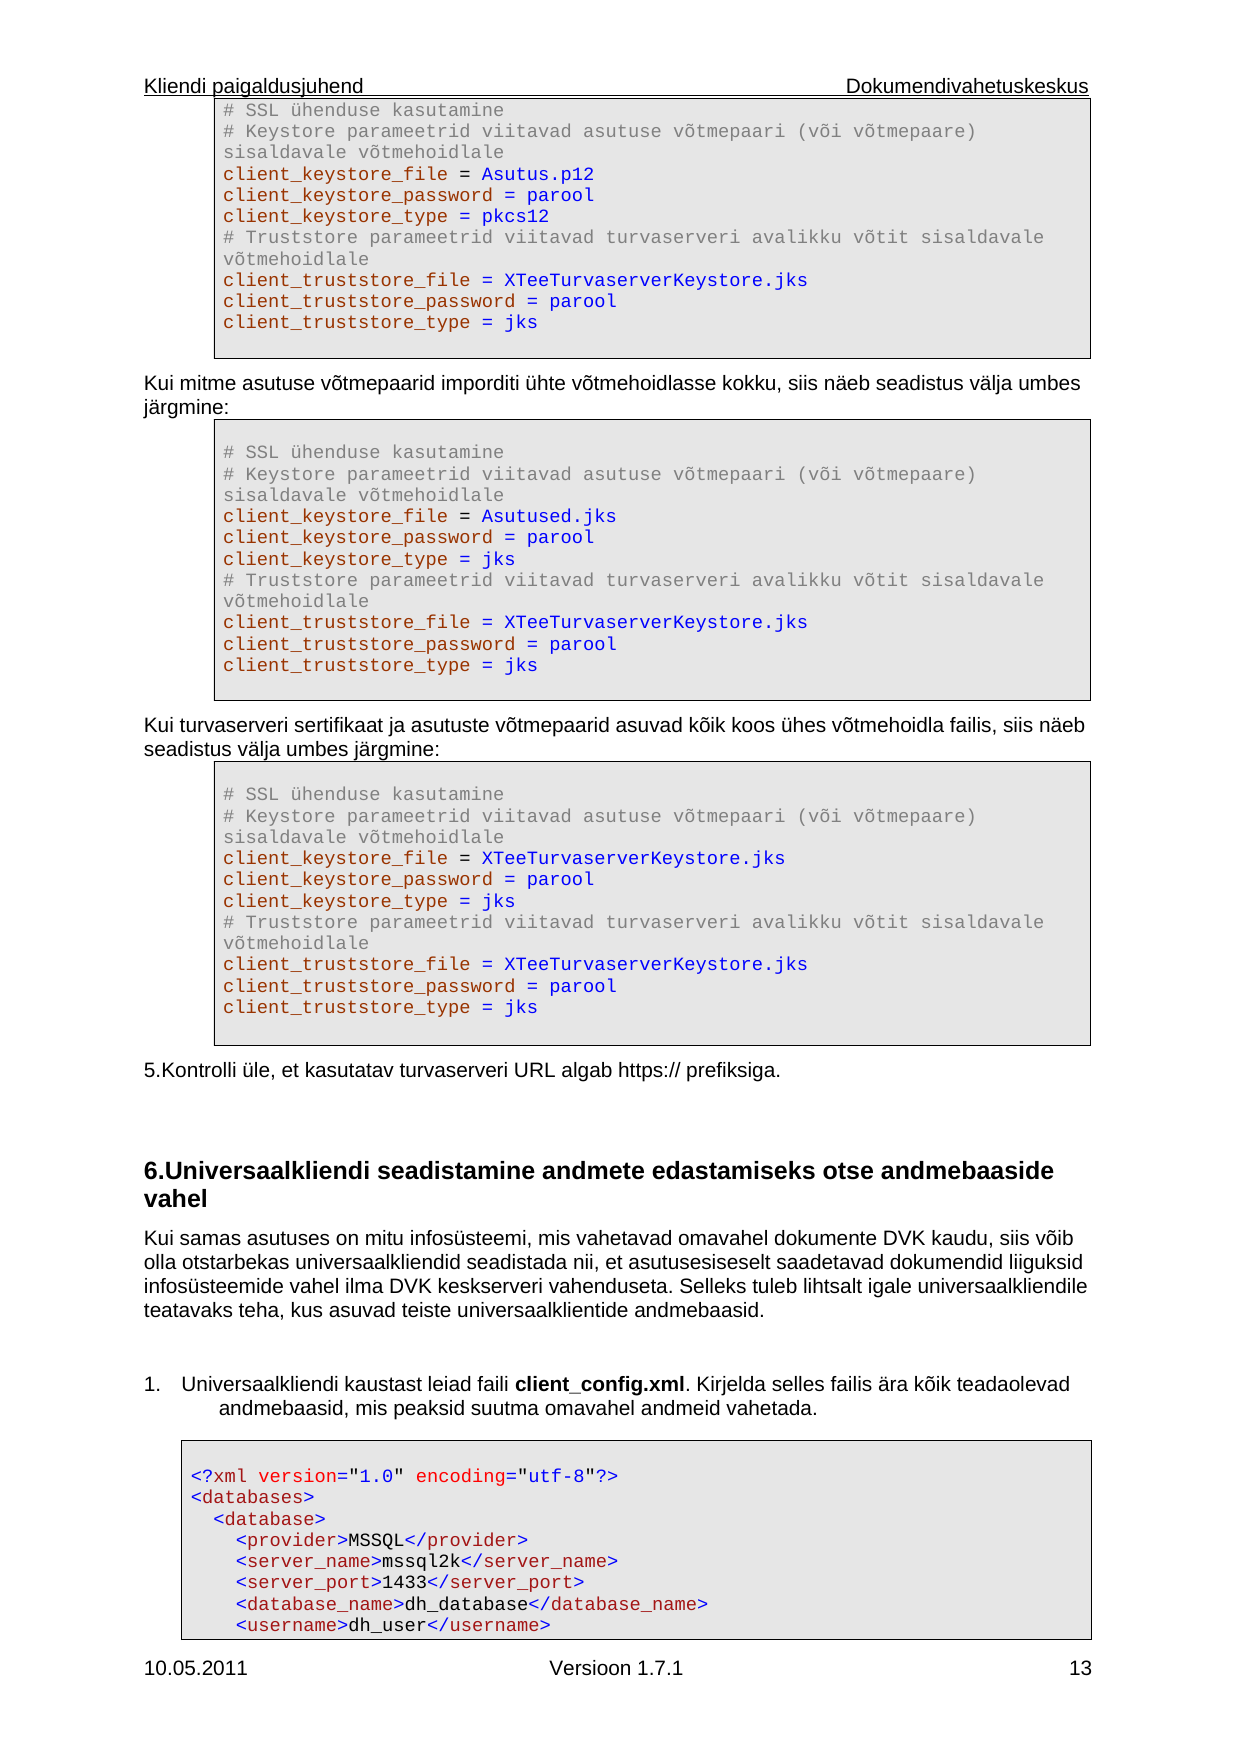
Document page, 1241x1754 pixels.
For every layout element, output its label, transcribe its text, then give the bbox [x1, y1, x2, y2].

text <?xml version="1.0" encoding="utf-8"?> [182, 1464, 1091, 1485]
text # Truststore parameetrid viitavad turvaserveri avalikku võtit sisaldavale võtmehoidlale [215, 909, 1090, 952]
text client_truststore_password = parool [215, 631, 1090, 652]
text client_truststore_file = XTeeTurvaserverKeystore.jks [215, 610, 1090, 631]
text client_keystore_type = jks [215, 546, 1090, 567]
text client_truststore_file = XTeeTurvaserverKeystore.jks [215, 952, 1090, 973]
list Universaalkliendi kaustast leiad faili client_config.xml. Kirjelda selles failis ära kõik teadaolevad andmebaasid, mis peaksid suutma omavahel andmeid vahetada. [144, 1372, 1092, 1419]
text client_keystore_file = Asutused.jks [215, 504, 1090, 525]
text client_truststore_type = jks [215, 652, 1090, 674]
text client_keystore_password = parool [215, 525, 1090, 546]
text # Keystore parameetrid viitavad asutuse võtmepaari (või võtmepaare) sisaldavale võtmehoidlale [215, 461, 1090, 504]
text client_truststore_type = jks [215, 310, 1090, 331]
text client_keystore_type = jks [215, 888, 1090, 909]
text # SSL ühenduse kasutamine [215, 782, 1090, 803]
text <database_name>dh_database</database_name> [182, 1591, 1091, 1613]
text # Truststore parameetrid viitavad turvaserveri avalikku võtit sisaldavale võtmehoidlale [215, 567, 1090, 610]
text # Keystore parameetrid viitavad asutuse võtmepaari (või võtmepaare) sisaldavale võtmehoidlale [215, 119, 1090, 161]
text <database> [182, 1506, 1091, 1528]
text Kui samas asutuses on mitu infosüsteemi, mis vahetavad omavahel dokumente DVK kaudu, siis võib olla otstarbekas universaalkliendid seadistada nii, et asutusesiseselt saadetavad dokumendid liiguksid infosüsteemide vahel ilma DVK keskserveri vahenduseta. Selleks tuleb lihtsalt igale universaalkliendile teatavaks teha, kus asuvad teiste universaalklientide andmebaasid. [144, 1226, 1092, 1322]
text <server_port>1433</server_port> [182, 1570, 1091, 1591]
text # SSL ühenduse kasutamine [215, 99, 1090, 119]
text <server_name>mssql2k</server_name> [182, 1549, 1091, 1570]
text client_truststore_file = XTeeTurvaserverKeystore.jks [215, 268, 1090, 289]
text <provider>MSSQL</provider> [182, 1528, 1091, 1549]
text client_truststore_type = jks [215, 994, 1090, 1016]
text Kui turvaserveri sertifikaat ja asutuste võtmepaarid asuvad kõik koos ühes võtmehoidla failis, siis näeb seadistus välja umbes järgmine: [144, 713, 1092, 761]
text <username>dh_user</username> [182, 1613, 1091, 1639]
text # SSL ühenduse kasutamine [215, 440, 1090, 461]
text client_truststore_password = parool [215, 289, 1090, 310]
text client_keystore_file = XTeeTurvaserverKeystore.jks [215, 846, 1090, 867]
text client_keystore_type = pkcs12 [215, 204, 1090, 225]
text client_keystore_file = Asutus.p12 [215, 161, 1090, 183]
text client_keystore_password = parool [215, 867, 1090, 888]
text client_keystore_password = parool [215, 183, 1090, 204]
subtitle Universaalkliendi seadistamine andmete edastamiseks otse andmebaaside vahel [144, 1156, 1092, 1213]
text <databases> [182, 1485, 1091, 1506]
text # Truststore parameetrid viitavad turvaserveri avalikku võtit sisaldavale võtmehoidlale [215, 225, 1090, 268]
text Kui mitme asutuse võtmepaarid imporditi ühte võtmehoidlasse kokku, siis näeb seadistus välja umbes järgmine: [144, 371, 1092, 419]
text # Keystore parameetrid viitavad asutuse võtmepaari (või võtmepaare) sisaldavale võtmehoidlale [215, 803, 1090, 846]
text client_truststore_password = parool [215, 973, 1090, 994]
list Kontrolli üle, et kasutatav turvaserveri URL algab https:// prefiksiga. [144, 1058, 1092, 1082]
